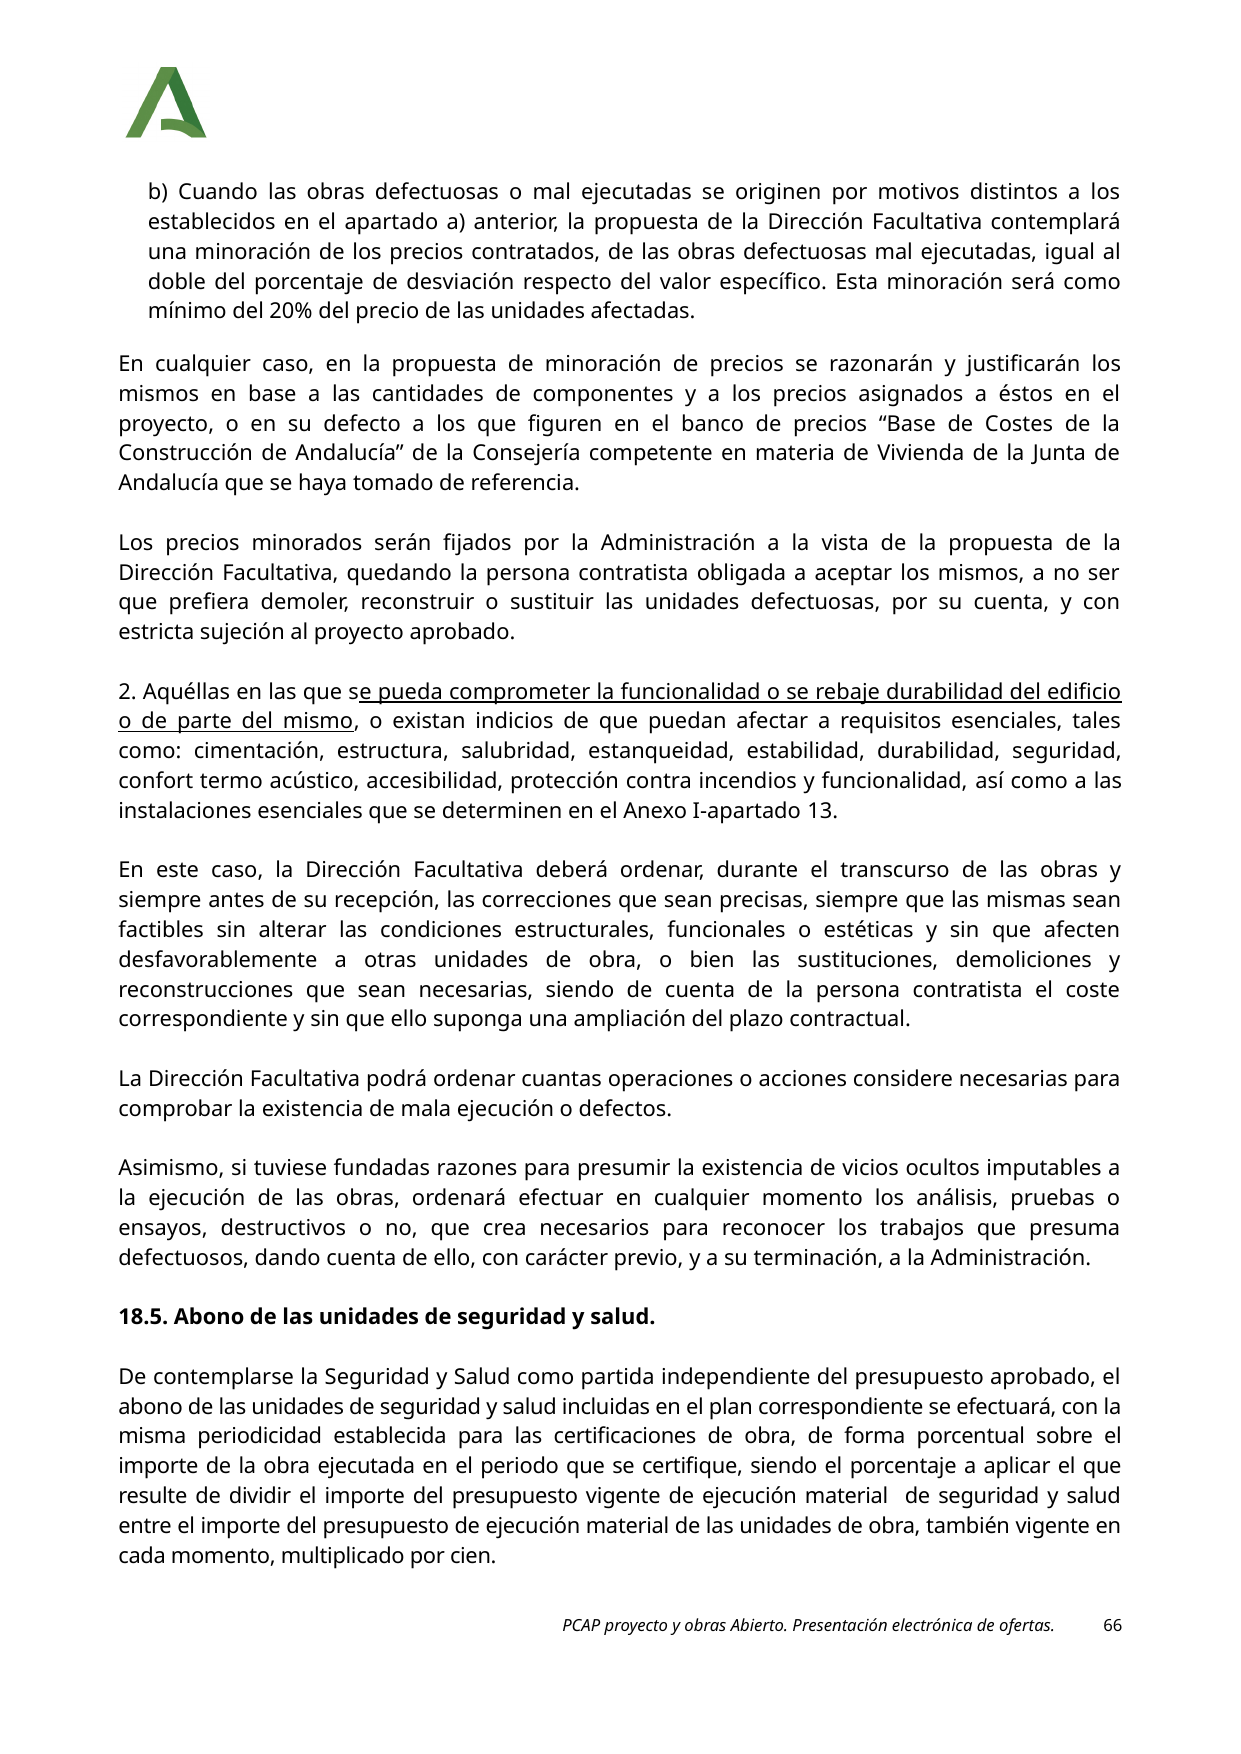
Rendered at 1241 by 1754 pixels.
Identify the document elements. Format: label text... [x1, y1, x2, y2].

text 2. Aquéllas en las que se pueda comprometer la funcionalidad o se rebaje durabilidad del edificio o de parte del mismo, o existan indicios de que puedan afectar a requisitos esenciales, tales como: cimentación, estructura, salubridad, estanqueidad, estabilidad, durabilidad, seguridad, confort termo acústico, accesibilidad, protección contra incendios y funcionalidad, así como a las instalaciones esenciales que se determinen en el Anexo I-apartado 13. [118, 676, 1122, 825]
text En este caso, la Dirección Facultativa deberá ordenar, durante el transcurso de las obras y siempre antes de su recepción, las correcciones que sean precisas, siempre que las mismas sean factibles sin alterar las condiciones estructurales, funcionales o estéticas y sin que afecten desfavorablemente a otras unidades de obra, o bien las sustituciones, demoliciones y reconstrucciones que sean necesarias, siendo de cuenta de la persona contratista el coste correspondiente y sin que ello suponga una ampliación del plazo contractual. [118, 854, 1122, 1033]
text En cualquier caso, en la propuesta de minoración de precios se razonarán y justificarán los mismos en base a las cantidades de componentes y a los precios asignados a éstos en el proyecto, o en su defecto a los que figuren en el banco de precios “Base de Costes de la Construcción de Andalucía” de la Consejería competente en materia de Vivienda de la Junta de Andalucía que se haya tomado de referencia. [118, 348, 1122, 497]
text b) Cuando las obras defectuosas o mal ejecutadas se originen por motivos distintos a los establecidos en el apartado a) anterior, la propuesta de la Dirección Facultativa contemplará una minoración de los precios contratados, de las obras defectuosas mal ejecutadas, igual al doble del porcentaje de desviación respecto del valor específico. Esta minoración será como mínimo del 20% del precio de las unidades afectadas. [148, 176, 1122, 325]
text Asimismo, si tuviese fundadas razones para presumir la existencia de vicios ocultos imputables a la ejecución de las obras, ordenará efectuar en cualquier momento los análisis, pruebas o ensayos, destructivos o no, que crea necesarios para reconocer los trabajos que presuma defectuosos, dando cuenta de ello, con carácter previo, y a su terminación, a la Administración. [118, 1152, 1122, 1272]
subtitle 18.5. Abono de las unidades de seguridad y salud. [118, 1301, 1122, 1331]
picture [121, 62, 210, 142]
text La Dirección Facultativa podrá ordenar cuantas operaciones o acciones considere necesarias para comprobar la existencia de mala ejecución o defectos. [118, 1063, 1122, 1123]
text De contemplarse la Seguridad y Salud como partida independiente del presupuesto aprobado, el abono de las unidades de seguridad y salud incluidas en el plan correspondiente se efectuará, con la misma periodicidad establecida para las certificaciones de obra, de forma porcentual sobre el importe de la obra ejecutada en el periodo que se certifique, siendo el porcentaje a aplicar el que resulte de dividir el importe del presupuesto vigente de ejecución material de seguridad y salud entre el importe del presupuesto de ejecución material de las unidades de obra, también vigente en cada momento, multiplicado por cien. [118, 1361, 1122, 1569]
text Los precios minorados serán fijados por la Administración a la vista de la propuesta de la Dirección Facultativa, quedando la persona contratista obligada a aceptar los mismos, a no ser que prefiera demoler, reconstruir o sustituir las unidades defectuosas, por su cuenta, y con estricta sujeción al proyecto aprobado. [118, 527, 1122, 646]
